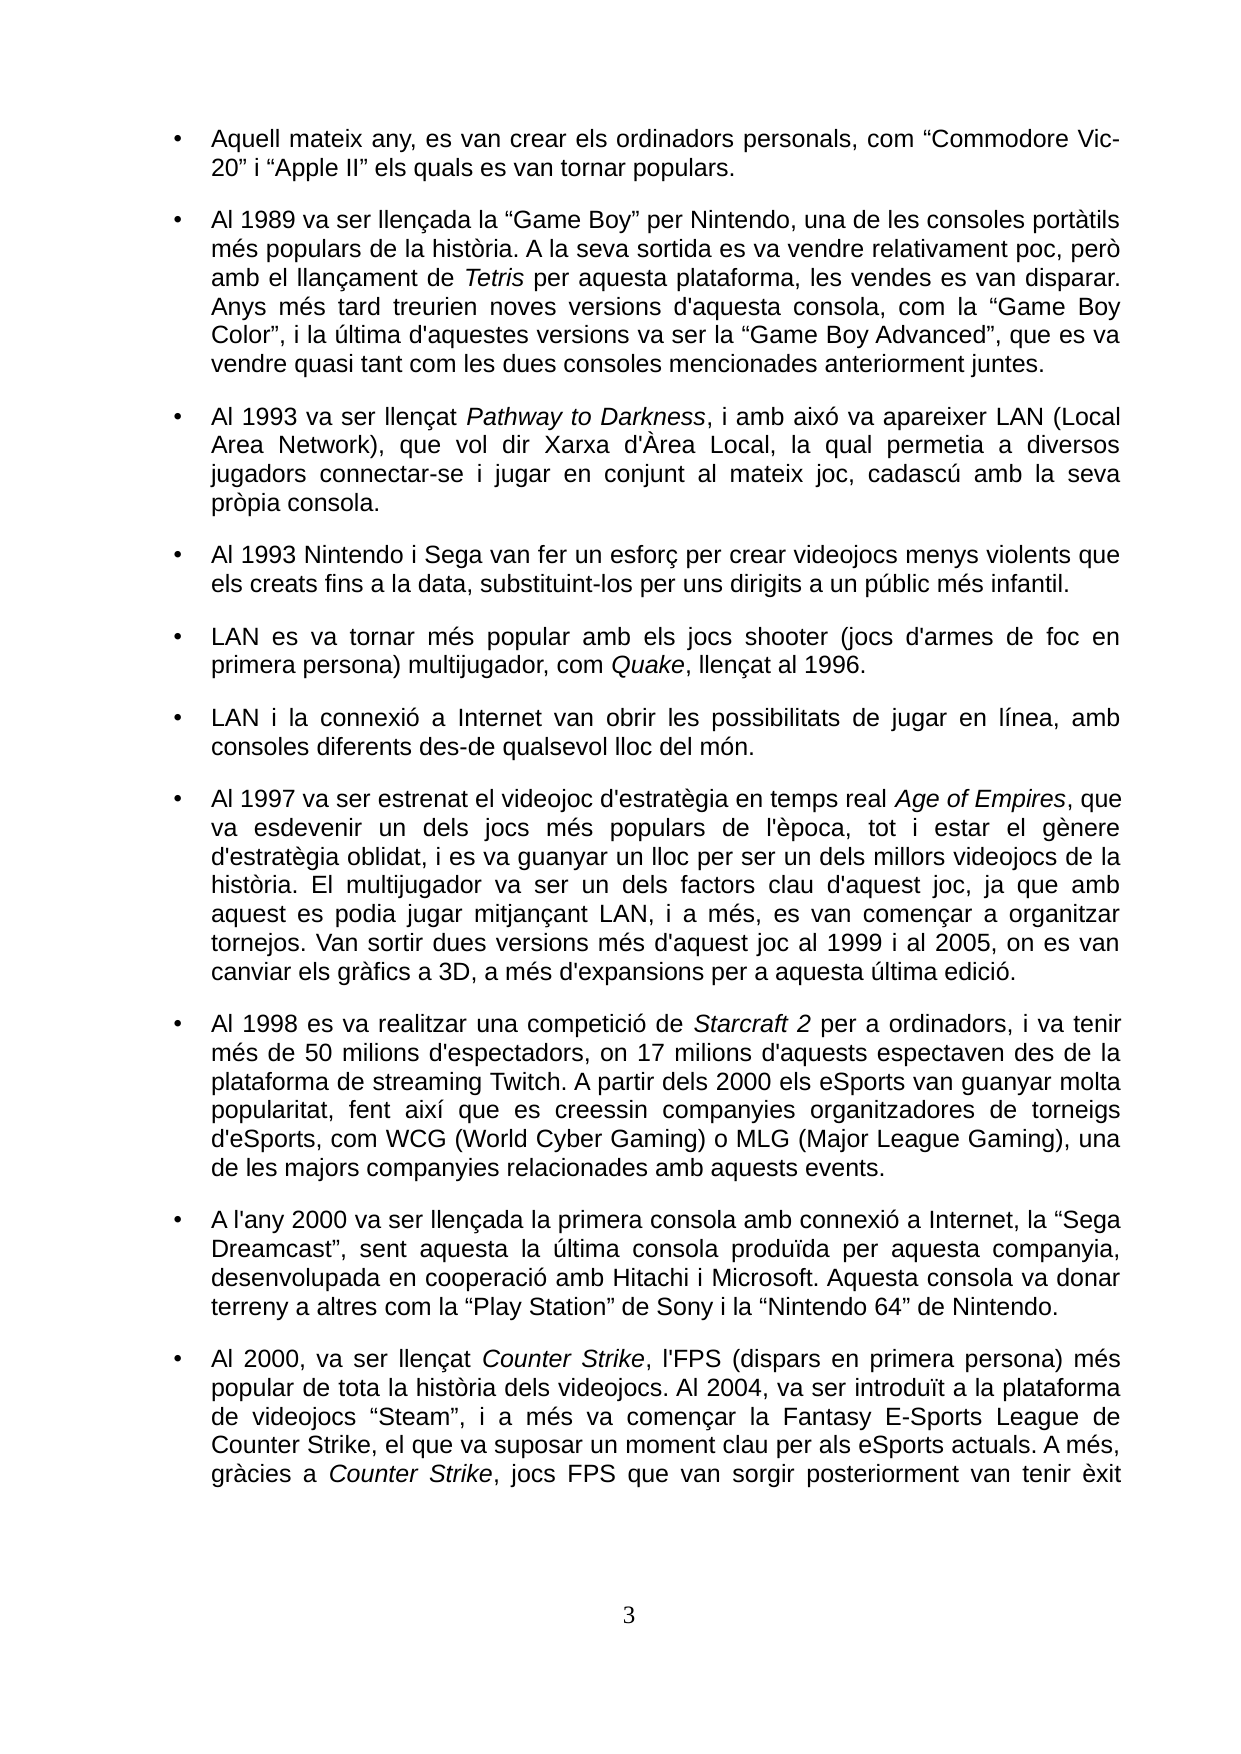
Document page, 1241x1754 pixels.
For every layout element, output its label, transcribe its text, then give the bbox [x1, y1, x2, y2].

list LAN es va tornar més popular amb els jocs shooter (jocs d'armes de foc en primera persona) multijugador, com Quake, llençat al 1996. [173, 622, 1122, 679]
list Al 1993 Nintendo i Sega van fer un esforç per crear videojocs menys violents que els creats fins a la data, substituint-los per uns dirigits a un públic més infantil. [173, 540, 1122, 598]
list Al 2000, va ser llençat Counter Strike, l'FPS (dispars en primera persona) més popular de tota la història dels videojocs. Al 2004, va ser introduït a la plataforma de videojocs “Steam”, i a més va començar la Fantasy E-Sports League de Counter Strike, el que va suposar un moment clau per als eSports actuals. A més, gràcies a Counter Strike, jocs FPS que van sorgir posteriorment van tenir èxit [173, 1344, 1122, 1488]
list Al 1993 va ser llençat Pathway to Darkness, i amb aixó va apareixer LAN (Local Area Network), que vol dir Xarxa d'Àrea Local, la qual permetia a diversos jugadors connectar-se i jugar en conjunt al mateix joc, cadascú amb la seva pròpia consola. [173, 402, 1122, 517]
list Al 1989 va ser llençada la “Game Boy” per Nintendo, una de les consoles portàtils més populars de la història. A la seva sortida es va vendre relativament poc, però amb el llançament de Tetris per aquesta plataforma, les vendes es van disparar. Anys més tard treurien noves versions d'aquesta consola, com la “Game Boy Color”, i la última d'aquestes versions va ser la “Game Boy Advanced”, que es va vendre quasi tant com les dues consoles mencionades anteriorment juntes. [173, 205, 1122, 378]
list LAN i la connexió a Internet van obrir les possibilitats de jugar en línea, amb consoles diferents des-de qualsevol lloc del món. [173, 703, 1122, 760]
list A l'any 2000 va ser llençada la primera consola amb connexió a Internet, la “Sega Dreamcast”, sent aquesta la última consola produïda per aquesta companyia, desenvolupada en cooperació amb Hitachi i Microsoft. Aquesta consola va donar terreny a altres com la “Play Station” de Sony i la “Nintendo 64” de Nintendo. [173, 1205, 1122, 1320]
list Al 1997 va ser estrenat el videojoc d'estratègia en temps real Age of Empires, que va esdevenir un dels jocs més populars de l'època, tot i estar el gènere d'estratègia oblidat, i es va guanyar un lloc per ser un dels millors videojocs de la història. El multijugador va ser un dels factors clau d'aquest joc, ja que amb aquest es podia jugar mitjançant LAN, i a més, es van començar a organitzar tornejos. Van sortir dues versions més d'aquest joc al 1999 i al 2005, on es van canviar els gràfics a 3D, a més d'expansions per a aquesta última edició. [173, 784, 1122, 985]
list Al 1998 es va realitzar una competició de Starcraft 2 per a ordinadors, i va tenir més de 50 milions d'espectadors, on 17 milions d'aquests espectaven des de la plataforma de streaming Twitch. A partir dels 2000 els eSports van guanyar molta popularitat, fent així que es creessin companyies organitzadores de torneigs d'eSports, com WCG (World Cyber Gaming) o MLG (Major League Gaming), una de les majors companyies relacionades amb aquests events. [173, 1009, 1122, 1182]
list Aquell mateix any, es van crear els ordinadors personals, com “Commodore Vic-20” i “Apple II” els quals es van tornar populars. [173, 124, 1122, 182]
